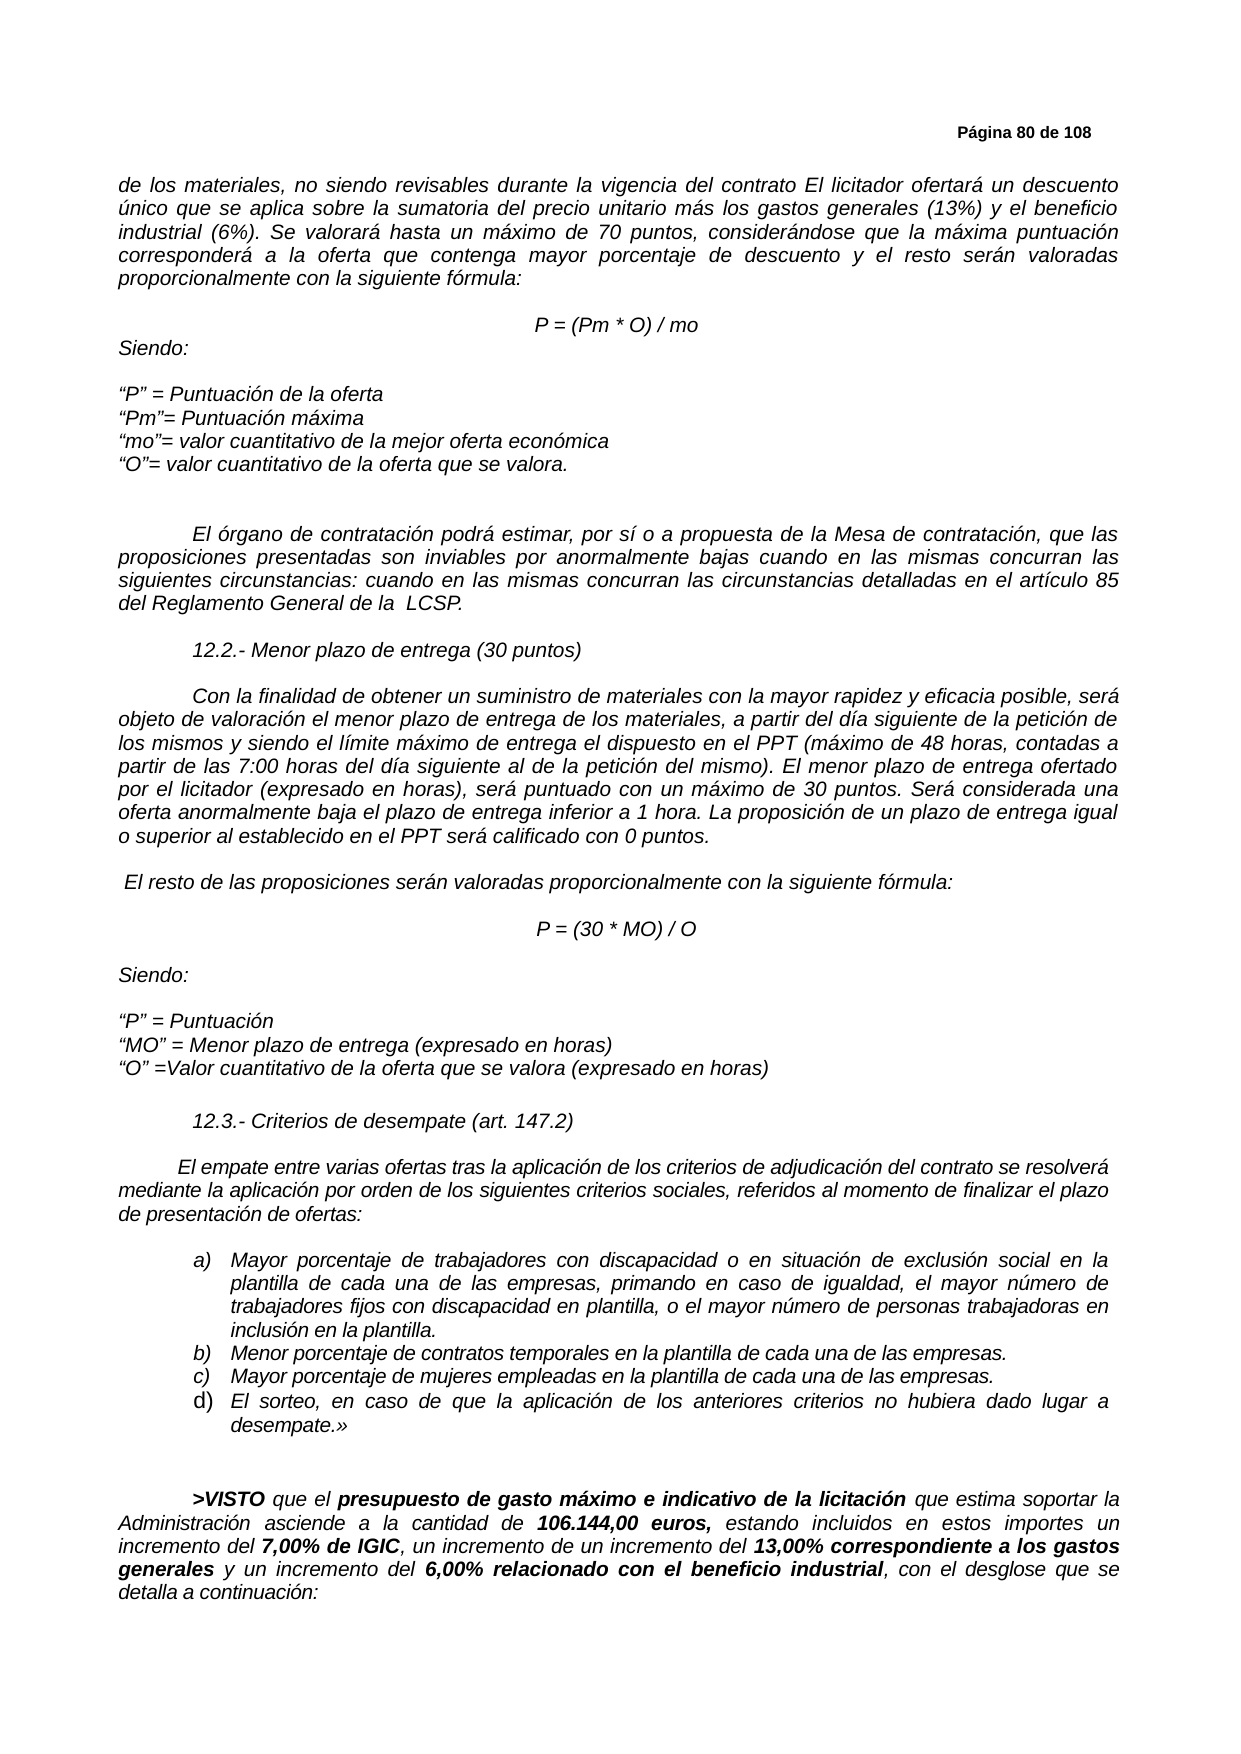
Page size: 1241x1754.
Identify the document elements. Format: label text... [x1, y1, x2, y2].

text P = (30 * MO) / O [118, 917, 1122, 940]
text “Pm”= Puntuación máxima [118, 406, 1122, 429]
text Siendo: [118, 336, 1122, 359]
list Mayor porcentaje de mujeres empleadas en la plantilla de cada una de las empresas. [193, 1365, 1112, 1388]
text “O”= valor cuantitativo de la oferta que se valora. [118, 452, 1122, 476]
list Mayor porcentaje de trabajadores con discapacidad o en situación de exclusión social en la plantilla de cada una de las empresas, primando en caso de igualdad, el mayor número de trabajadores fijos con discapacidad en plantilla, o el mayor número de personas trabajadoras en inclusión en la plantilla. [193, 1248, 1112, 1341]
text “mo”= valor cuantitativo de la mejor oferta económica [118, 429, 1122, 452]
text Con la finalidad de obtener un suministro de materiales con la mayor rapidez y eficacia posible, será objeto de valoración el menor plazo de entrega de los materiales, a partir del día siguiente de la petición de los mismos y siendo el límite máximo de entrega el dispuesto en el PPT (máximo de 48 horas, contadas a partir de las 7:00 horas del día siguiente al de la petición del mismo). El menor plazo de entrega ofertado por el licitador (expresado en horas), será puntuado con un máximo de 30 puntos. Será considerada una oferta anormalmente baja el plazo de entrega inferior a 1 hora. La proposición de un plazo de entrega igual o superior al establecido en el PPT será calificado con 0 puntos. [118, 685, 1122, 847]
text “P” = Puntuación de la oferta [118, 383, 1122, 406]
text El resto de las proposiciones serán valoradas proporcionalmente con la siguiente fórmula: [118, 871, 1122, 894]
list El sorteo, en caso de que la aplicación de los anteriores criterios no hubiera dado lugar a desempate.» [193, 1388, 1112, 1437]
text El órgano de contratación podrá estimar, por sí o a propuesta de la Mesa de contratación, que las proposiciones presentadas son inviables por anormalmente bajas cuando en las mismas concurran las siguientes circunstancias: cuando en las mismas concurran las circunstancias detalladas en el artículo 85 del Reglamento General de la LCSP. [118, 522, 1122, 615]
text 12.3.- Criterios de desempate (art. 147.2) [118, 1109, 1122, 1132]
text Siendo: [118, 963, 1122, 987]
text El empate entre varias ofertas tras la aplicación de los criterios de adjudicación del contrato se resolverá mediante la aplicación por orden de los siguientes criterios sociales, referidos al momento de finalizar el plazo de presentación de ofertas: [118, 1156, 1112, 1225]
text 12.2.- Menor plazo de entrega (30 puntos) [118, 638, 1122, 662]
text >VISTO que el presupuesto de gasto máximo e indicativo de la licitación que estima soportar la Administración asciende a la cantidad de 106.144,00 euros, estando incluidos en estos importes un incremento del 7,00% de IGIC, un incremento de un incremento del 13,00% correspondiente a los gastos generales y un incremento del 6,00% relacionado con el beneficio industrial, con el desglose que se detalla a continuación: [118, 1488, 1122, 1604]
text “P” = Puntuación [118, 1010, 1122, 1033]
text “O” =Valor cuantitativo de la oferta que se valora (expresado en horas) [118, 1056, 1122, 1080]
text de los materiales, no siendo revisables durante la vigencia del contrato El licitador ofertará un descuento único que se aplica sobre la sumatoria del precio unitario más los gastos generales (13%) y el beneficio industrial (6%). Se valorará hasta un máximo de 70 puntos, considerándose que la máxima puntuación corresponderá a la oferta que contenga mayor porcentaje de descuento y el resto serán valoradas proporcionalmente con la siguiente fórmula: [118, 174, 1122, 290]
text “MO” = Menor plazo de entrega (expresado en horas) [118, 1033, 1122, 1056]
text P = (Pm * O) / mo [118, 313, 1122, 336]
list Menor porcentaje de contratos temporales en la plantilla de cada una de las empresas. [193, 1341, 1112, 1365]
